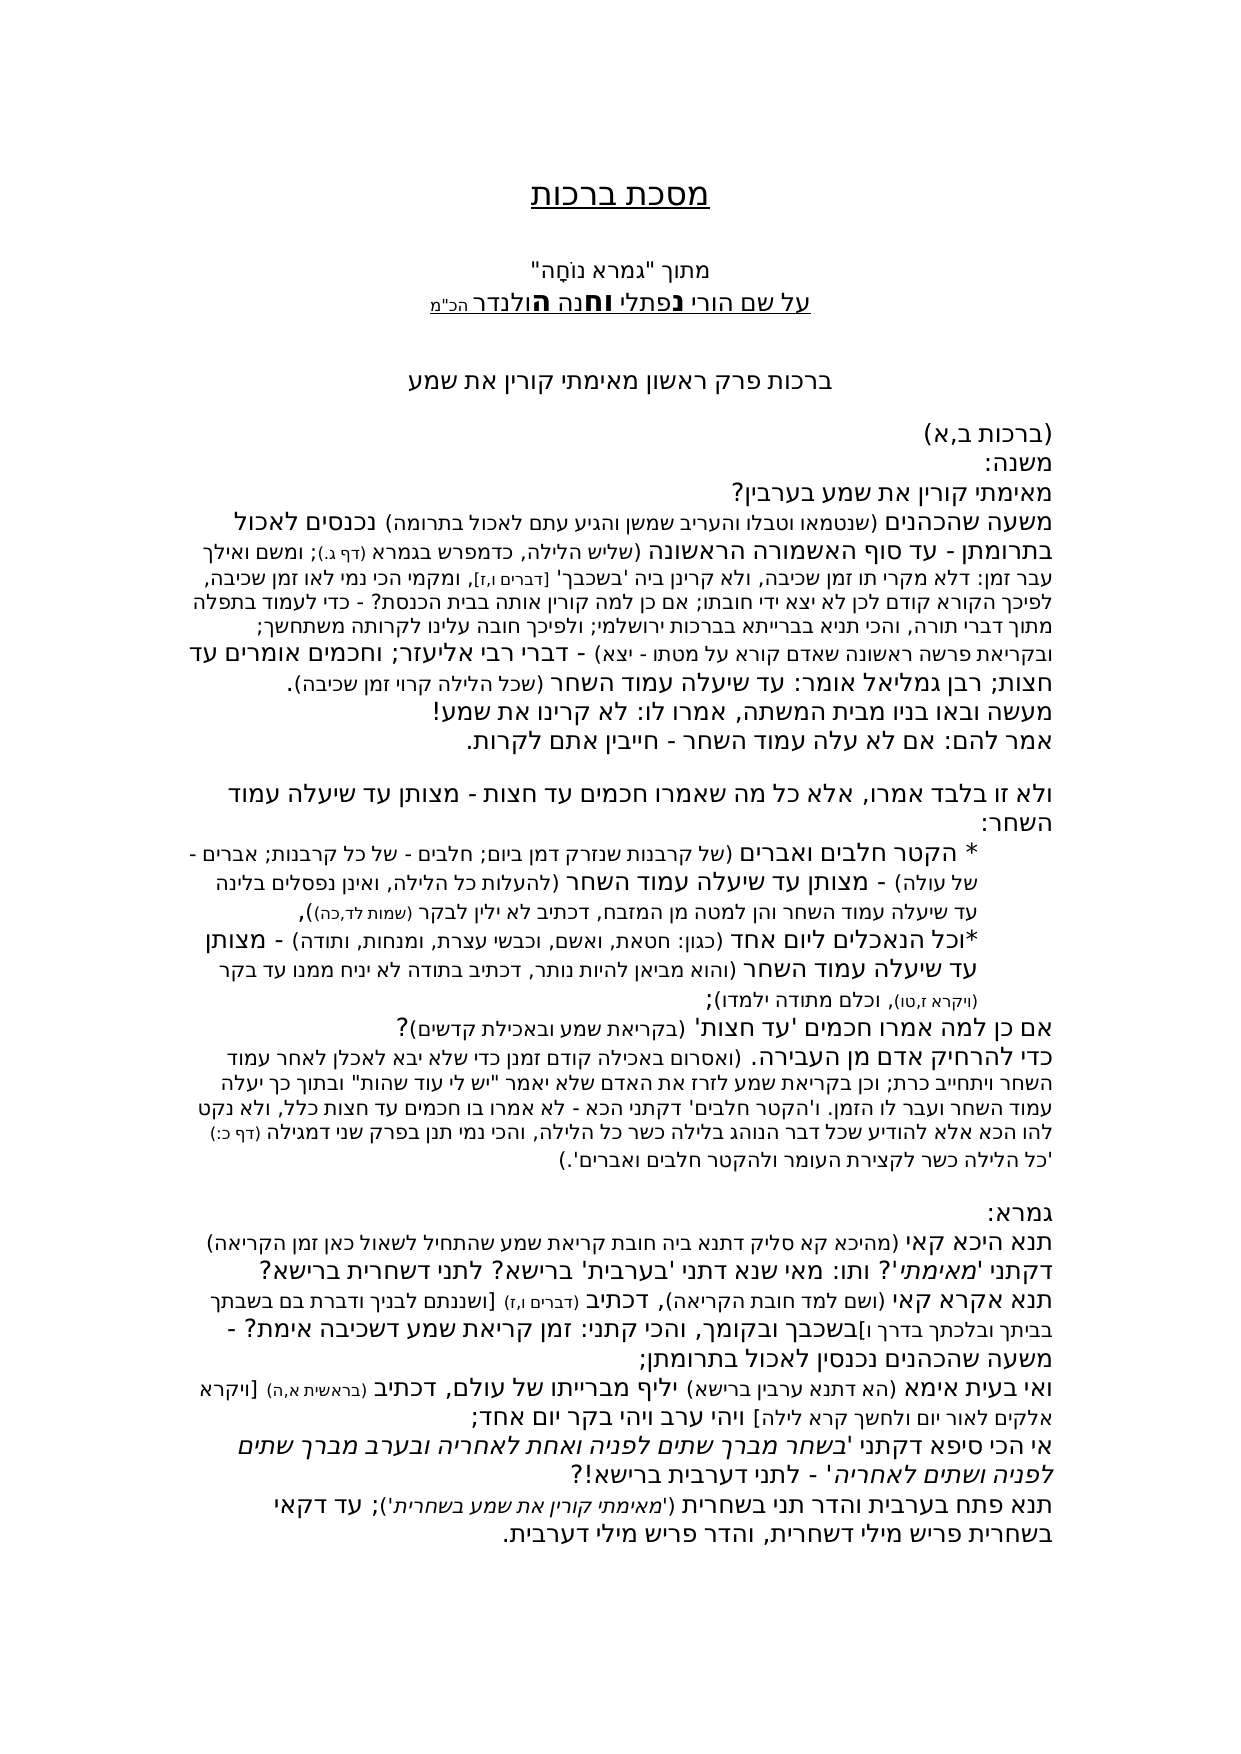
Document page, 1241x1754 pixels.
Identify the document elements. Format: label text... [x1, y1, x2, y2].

text ולא זו בלבד אמרו, אלא כל מה שאמרו חכמים עד חצות - מצותן עד שיעלה עמוד השחר: [187, 779, 1053, 838]
text *וכל הנאכלים ליום אחד (כגון: חטאת, ואשם, וכבשי עצרת, ומנחות, ותודה) - מצותן עד שיעלה עמוד השחר (והוא מביאן להיות נותר, דכתיב בתודה לא יניח ממנו עד בקר (ויקרא ז,טו), וכלם מתודה ילמדו); [187, 925, 978, 1013]
text על שם הורי נפתלי וחנה הולנדר הכ"מ [187, 284, 1053, 318]
text משעה שהכהנים (שנטמאו וטבלו והעריב שמשן והגיע עתם לאכול בתרומה) נכנסים לאכול בתרומתן - עד סוף האשמורה הראשונה (שליש הלילה, כדמפרש בגמרא (דף ג.); ומשם ואילך עבר זמן: דלא מקרי תו זמן שכיבה, ולא קרינן ביה 'בשכבך' [דברים ו,ז], ומקמי הכי נמי לאו זמן שכיבה, לפיכך הקורא קודם לכן לא יצא ידי חובתו; אם כן למה קורין אותה בבית הכנסת? - כדי לעמוד בתפלה מתוך דברי תורה, והכי תניא בברייתא בברכות ירושלמי; ולפיכך חובה עלינו לקרותה משתחשך; ובקריאת פרשה ראשונה שאדם קורא על מטתו - יצא) - דברי רבי אליעזר; וחכמים אומרים עד חצות; רבן גמליאל אומר: עד שיעלה עמוד השחר (שכל הלילה קרוי זמן שכיבה). [187, 507, 1053, 697]
text תנא פתח בערבית והדר תני בשחרית ('מאימתי קורין את שמע בשחרית'); עד דקאי בשחרית פריש מילי דשחרית, והדר פריש מילי דערבית. [187, 1490, 1053, 1548]
text כדי להרחיק אדם מן העבירה. (ואסרום באכילה קודם זמנן כדי שלא יבא לאכלן לאחר עמוד השחר ויתחייב כרת; וכן בקריאת שמע לזרז את האדם שלא יאמר "יש לי עוד שהות" ובתוך כך יעלה עמוד השחר ועבר לו הזמן. ו'הקטר חלבים' דקתני הכא - לא אמרו בו חכמים עד חצות כלל, ולא נקט להו הכא אלא להודיע שכל דבר הנוהג בלילה כשר כל הלילה, והכי נמי תנן בפרק שני דמגילה (דף כ:) 'כל הלילה כשר לקצירת העומר ולהקטר חלבים ואברים'.) [187, 1042, 1053, 1174]
text מעשה ובאו בניו מבית המשתה, אמרו לו: לא קרינו את שמע! [187, 697, 1053, 726]
text תנא אקרא קאי (ושם למד חובת הקריאה), דכתיב (דברים ו,ז) [ושננתם לבניך ודברת בם בשבתך בביתך ובלכתך בדרך ו]בשכבך ובקומך, והכי קתני: זמן קריאת שמע דשכיבה אימת? - משעה שהכהנים נכנסין לאכול בתרומתן; [187, 1285, 1053, 1373]
text משנה: [187, 449, 1053, 478]
text אי הכי סיפא דקתני 'בשחר מברך שתים לפניה ואחת לאחריה ובערב מברך שתים לפניה ושתים לאחריה' - לתני דערבית ברישא!? [187, 1431, 1053, 1490]
text * הקטר חלבים ואברים (של קרבנות שנזרק דמן ביום; חלבים - של כל קרבנות; אברים - של עולה) - מצותן עד שיעלה עמוד השחר (להעלות כל הלילה, ואינן נפסלים בלינה עד שיעלה עמוד השחר והן למטה מן המזבח, דכתיב לא ילין לבקר (שמות לד,כה)), [187, 838, 978, 925]
text (ברכות ב,א) [187, 419, 1053, 449]
text גמרא: [187, 1198, 1053, 1227]
text מתוך "גמרא נוֹחָה" [187, 257, 1053, 284]
text ברכות פרק ראשון מאימתי קורין את שמע [187, 366, 1053, 395]
text אמר להם: אם לא עלה עמוד השחר - חייבין אתם לקרות. [187, 726, 1053, 755]
text אם כן למה אמרו חכמים 'עד חצות' (בקריאת שמע ובאכילת קדשים)? [187, 1013, 1053, 1042]
text תנא היכא קאי (מהיכא קא סליק דתנא ביה חובת קריאת שמע שהתחיל לשאול כאן זמן הקריאה) דקתני 'מאימתי'? ותו: מאי שנא דתני 'בערבית' ברישא? לתני דשחרית ברישא? [187, 1227, 1053, 1285]
text מסכת ברכות [187, 174, 1053, 213]
text מאימתי קורין את שמע בערבין? [187, 478, 1053, 507]
text ואי בעית אימא (הא דתנא ערבין ברישא) יליף מברייתו של עולם, דכתיב (בראשית א,ה) [ויקרא אלקים לאור יום ולחשך קרא לילה] ויהי ערב ויהי בקר יום אחד; [187, 1373, 1053, 1431]
